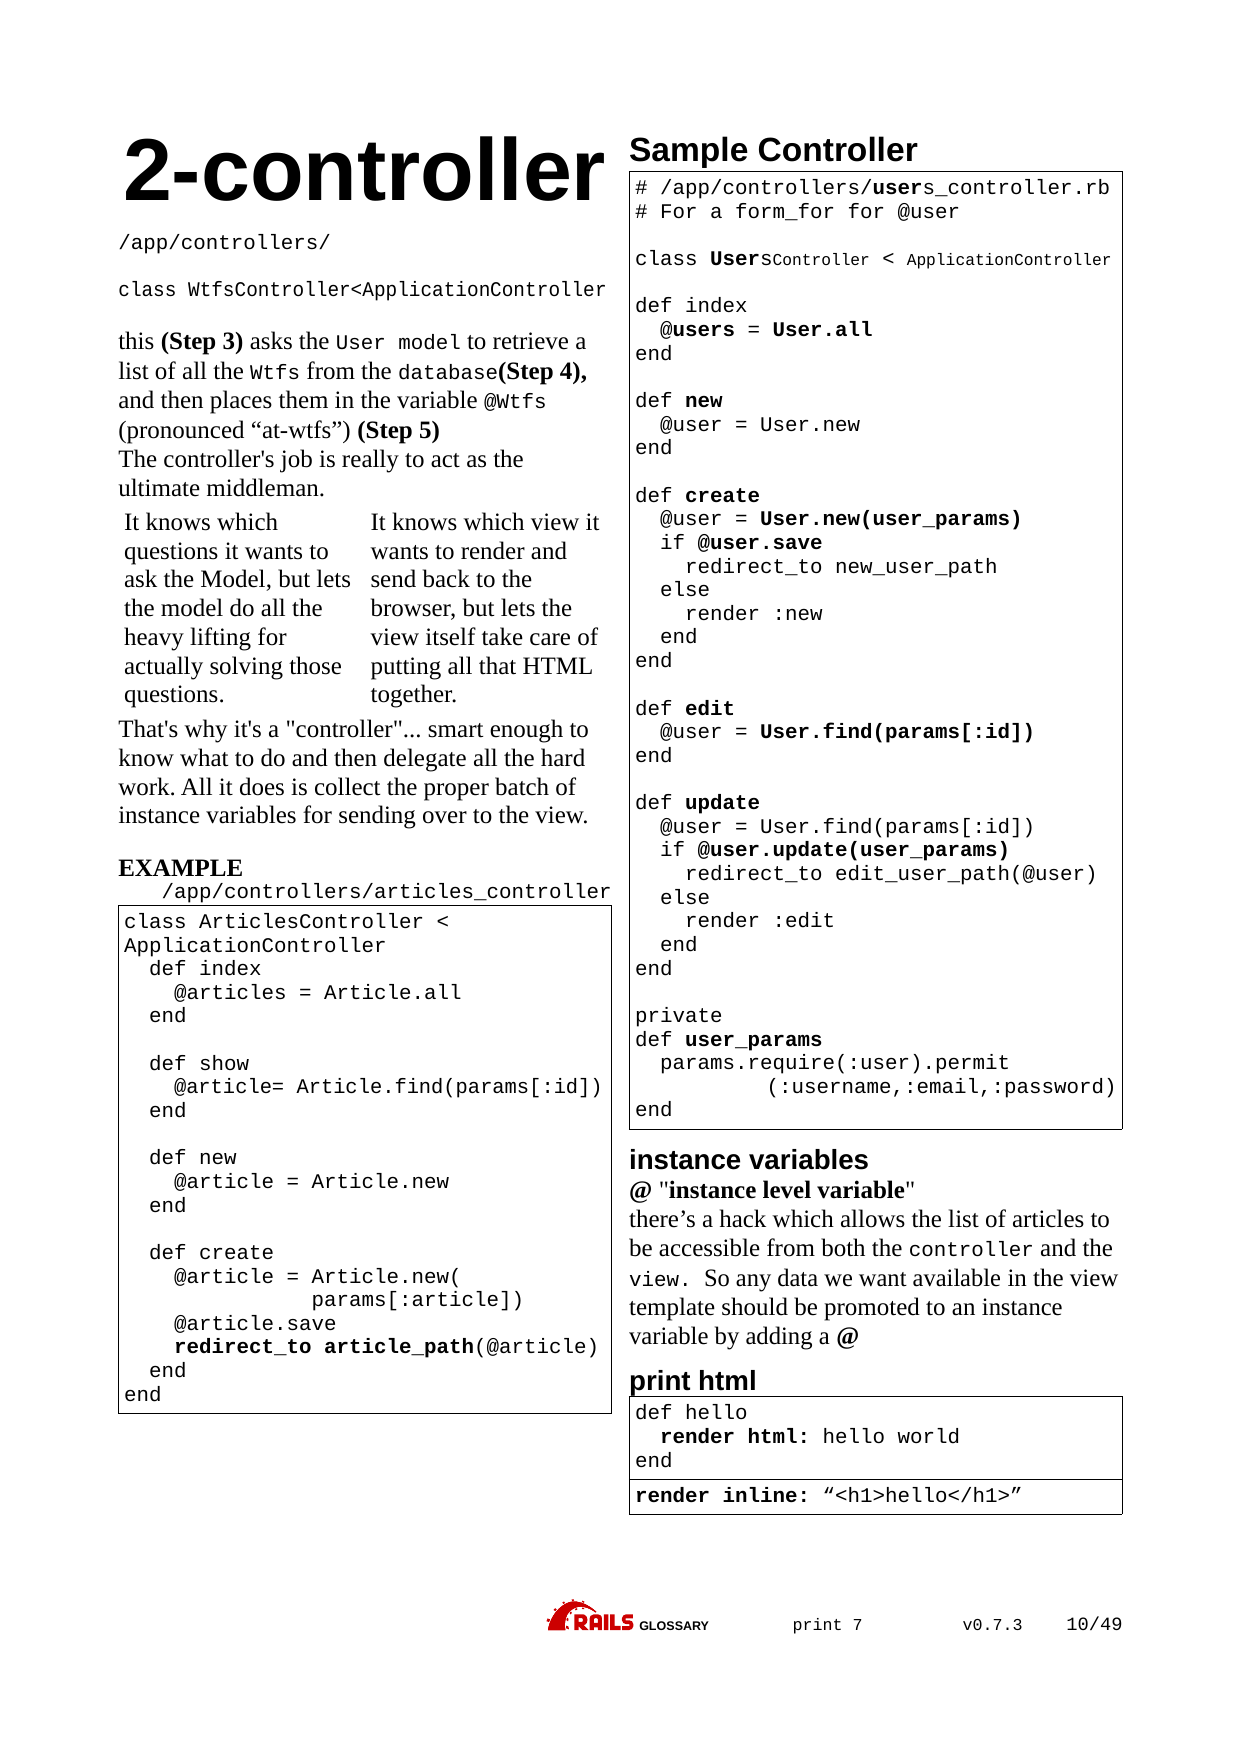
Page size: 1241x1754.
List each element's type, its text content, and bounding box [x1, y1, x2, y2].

table_header It knows which questions it wants to ask the Model, but lets the model do all the heavy lifting for actually solving those questions. [118, 501, 364, 714]
table_header def hello render html: hello world end [630, 1397, 1122, 1479]
text there’s a hack which allows the list of articles to be accessible from both the controller and the view. So any data we want available in the view template should be promoted to an instance variable by adding a @ [629, 1204, 1122, 1350]
subtitle 2-controller [118, 118, 611, 219]
table_header It knows which view it wants to render and send back to the browser, but lets the view itself take care of putting all that HTML together. [365, 501, 611, 714]
table_header class ArticlesController < ApplicationController def index @articles = Article.all end def show @article= Article.find(params[:id]) end def new @article = Article.new end def create @article = Article.new( params[:article]) @article.save redirect_to article_path(@article) end end [119, 906, 611, 1413]
text this (Step 3) asks the User model to retrieve a list of all the Wtfs from the database(Step 4), and then places them in the variable @Wtfs (pronounced “at-wtfs”) (Step 5) [118, 326, 611, 444]
subtitle print html [629, 1364, 1122, 1396]
text class WtfsController<ApplicationController [118, 279, 611, 303]
subtitle Sample Controller [629, 130, 1122, 168]
table_cell render inline: “<h1>hello</h1>” [630, 1480, 1122, 1514]
subtitle instance variables [629, 1144, 1122, 1176]
table_header # /app/controllers/users_controller.rb # For a form_for for @user class UsersController < ApplicationController def index @users = User.all end def new @user = User.new end def create @user = User.new(user_params) if @user.save redirect_to new_user_path else render :new end end def edit @user = User.find(params[:id]) end def update @user = User.find(params[:id]) if @user.update(user_params) redirect_to edit_user_path(@user) else render :edit end end private def user_params params.require(:user).permit (:username,:email,:password) end [630, 172, 1122, 1129]
text /app/controllers/articles_controller [118, 881, 611, 905]
text /app/controllers/ [118, 232, 611, 255]
text EXAMPLE [118, 853, 611, 881]
text @ "instance level variable" [629, 1176, 1122, 1204]
text That's why it's a "controller"... smart enough to know what to do and then delegate all the hard work. All it does is collect the proper batch of instance variables for sending over to the view. [118, 714, 611, 829]
text The controller's job is really to act as the ultimate middleman. [118, 444, 611, 501]
